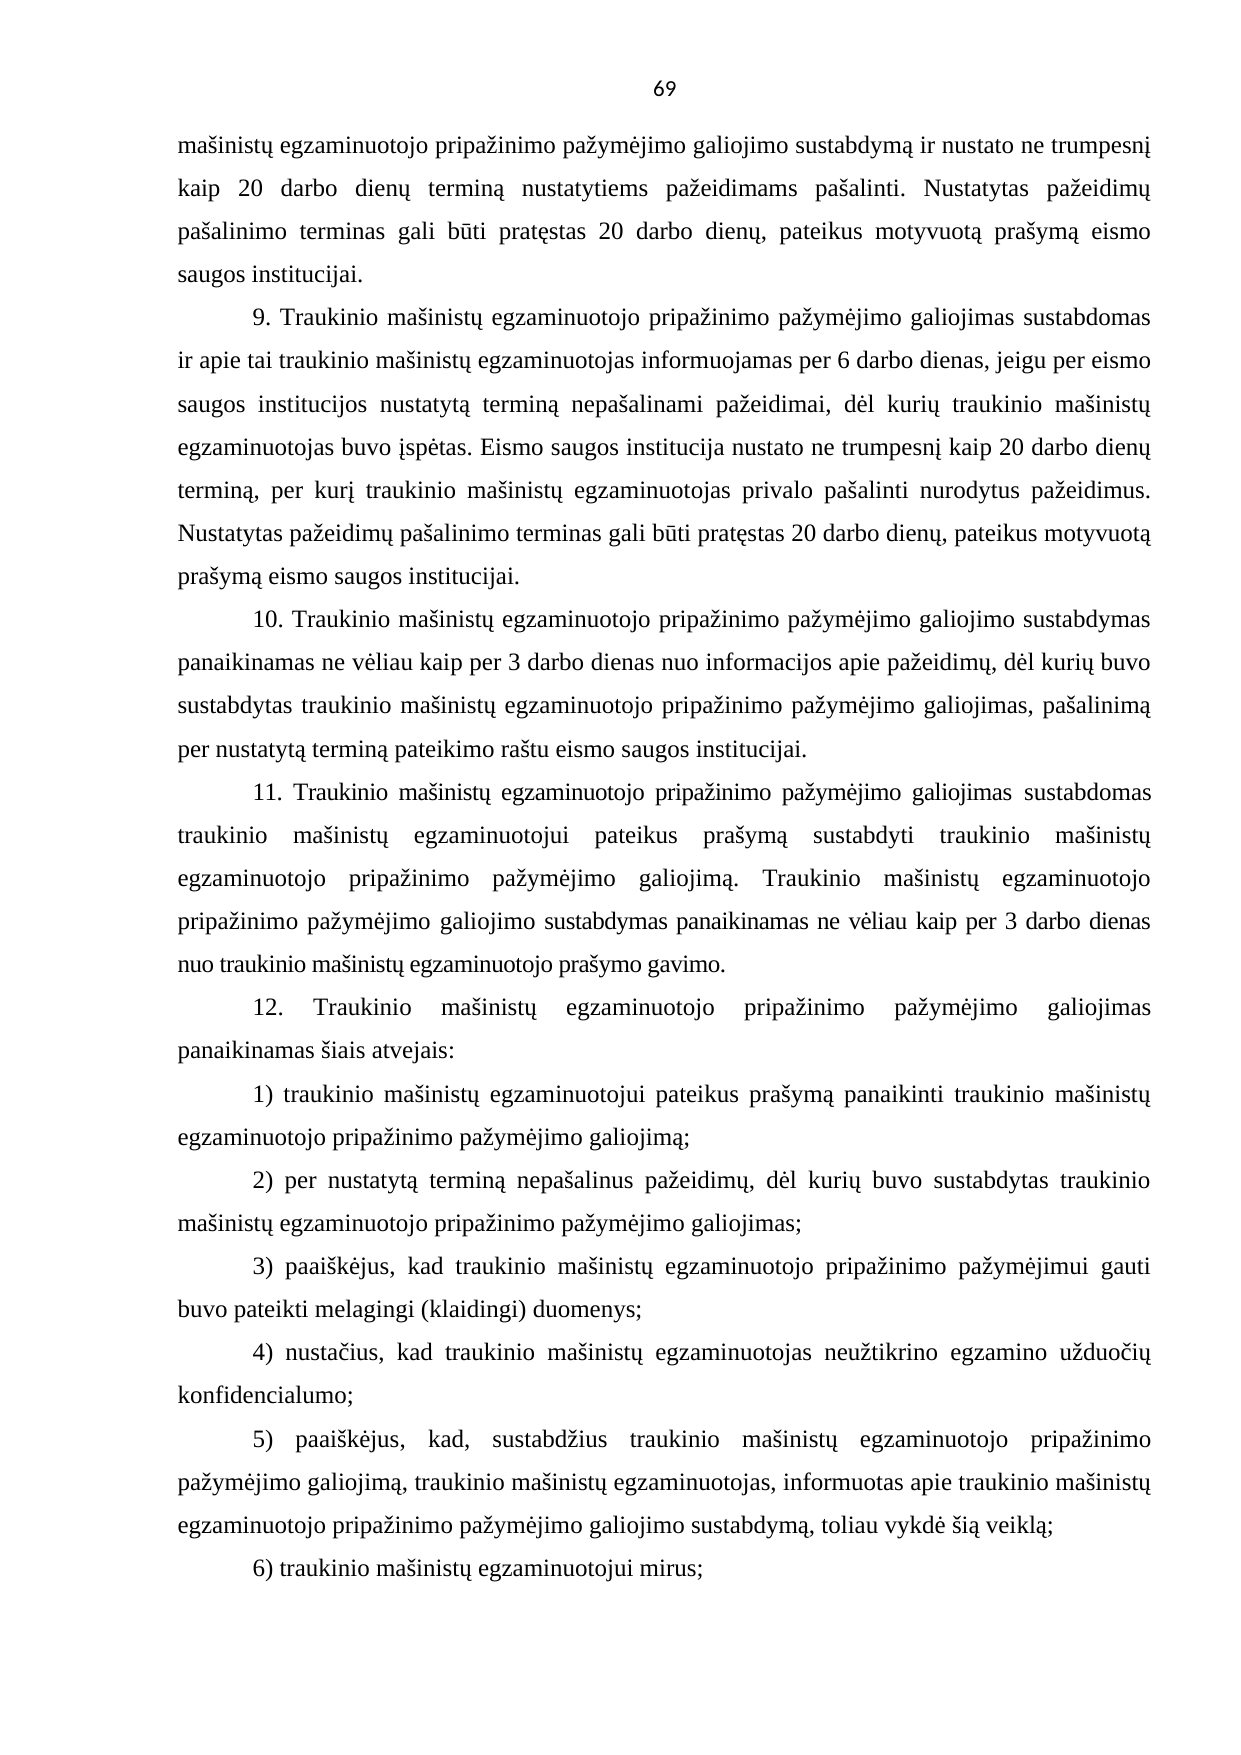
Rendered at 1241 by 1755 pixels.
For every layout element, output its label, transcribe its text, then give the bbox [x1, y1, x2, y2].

text 4) nustačius, kad traukinio mašinistų egzaminuotojas neužtikrino egzamino užduočių konfidencialumo; [177, 1337, 1152, 1409]
text mašinistų egzaminuotojo pripažinimo pažymėjimo galiojimo sustabdymą ir nustato ne trumpesnį kaip 20 darbo dienų terminą nustatytiems pažeidimams pašalinti. Nustatytas pažeidimų pašalinimo terminas gali būti pratęstas 20 darbo dienų, pateikus motyvuotą prašymą eismo saugos institucijai. [177, 130, 1152, 288]
text 11. Traukinio mašinistų egzaminuotojo pripažinimo pažymėjimo galiojimas sustabdomas traukinio mašinistų egzaminuotojui pateikus prašymą sustabdyti traukinio mašinistų egzaminuotojo pripažinimo pažymėjimo galiojimą. Traukinio mašinistų egzaminuotojo pripažinimo pažymėjimo galiojimo sustabdymas panaikinamas ne vėliau kaip per 3 darbo dienas nuo traukinio mašinistų egzaminuotojo prašymo gavimo. [177, 777, 1152, 978]
text 10. Traukinio mašinistų egzaminuotojo pripažinimo pažymėjimo galiojimo sustabdymas panaikinamas ne vėliau kaip per 3 darbo dienas nuo informacijos apie pažeidimų, dėl kurių buvo sustabdytas traukinio mašinistų egzaminuotojo pripažinimo pažymėjimo galiojimas, pašalinimą per nustatytą terminą pateikimo raštu eismo saugos institucijai. [177, 604, 1152, 762]
text 12. Traukinio mašinistų egzaminuotojo pripažinimo pažymėjimo galiojimas panaikinamas šiais atvejais: [177, 992, 1152, 1064]
text 3) paaiškėjus, kad traukinio mašinistų egzaminuotojo pripažinimo pažymėjimui gauti buvo pateikti melagingi (klaidingi) duomenys; [177, 1251, 1152, 1323]
text 6) traukinio mašinistų egzaminuotojui mirus; [177, 1553, 1152, 1582]
text 2) per nustatytą terminą nepašalinus pažeidimų, dėl kurių buvo sustabdytas traukinio mašinistų egzaminuotojo pripažinimo pažymėjimo galiojimas; [177, 1165, 1152, 1237]
text 9. Traukinio mašinistų egzaminuotojo pripažinimo pažymėjimo galiojimas sustabdomas ir apie tai traukinio mašinistų egzaminuotojas informuojamas per 6 darbo dienas, jeigu per eismo saugos institucijos nustatytą terminą nepašalinami pažeidimai, dėl kurių traukinio mašinistų egzaminuotojas buvo įspėtas. Eismo saugos institucija nustato ne trumpesnį kaip 20 darbo dienų terminą, per kurį traukinio mašinistų egzaminuotojas privalo pašalinti nurodytus pažeidimus. Nustatytas pažeidimų pašalinimo terminas gali būti pratęstas 20 darbo dienų, pateikus motyvuotą prašymą eismo saugos institucijai. [177, 302, 1152, 590]
text 5) paaiškėjus, kad, sustabdžius traukinio mašinistų egzaminuotojo pripažinimo pažymėjimo galiojimą, traukinio mašinistų egzaminuotojas, informuotas apie traukinio mašinistų egzaminuotojo pripažinimo pažymėjimo galiojimo sustabdymą, toliau vykdė šią veiklą; [177, 1424, 1152, 1539]
text 1) traukinio mašinistų egzaminuotojui pateikus prašymą panaikinti traukinio mašinistų egzaminuotojo pripažinimo pažymėjimo galiojimą; [177, 1079, 1152, 1151]
